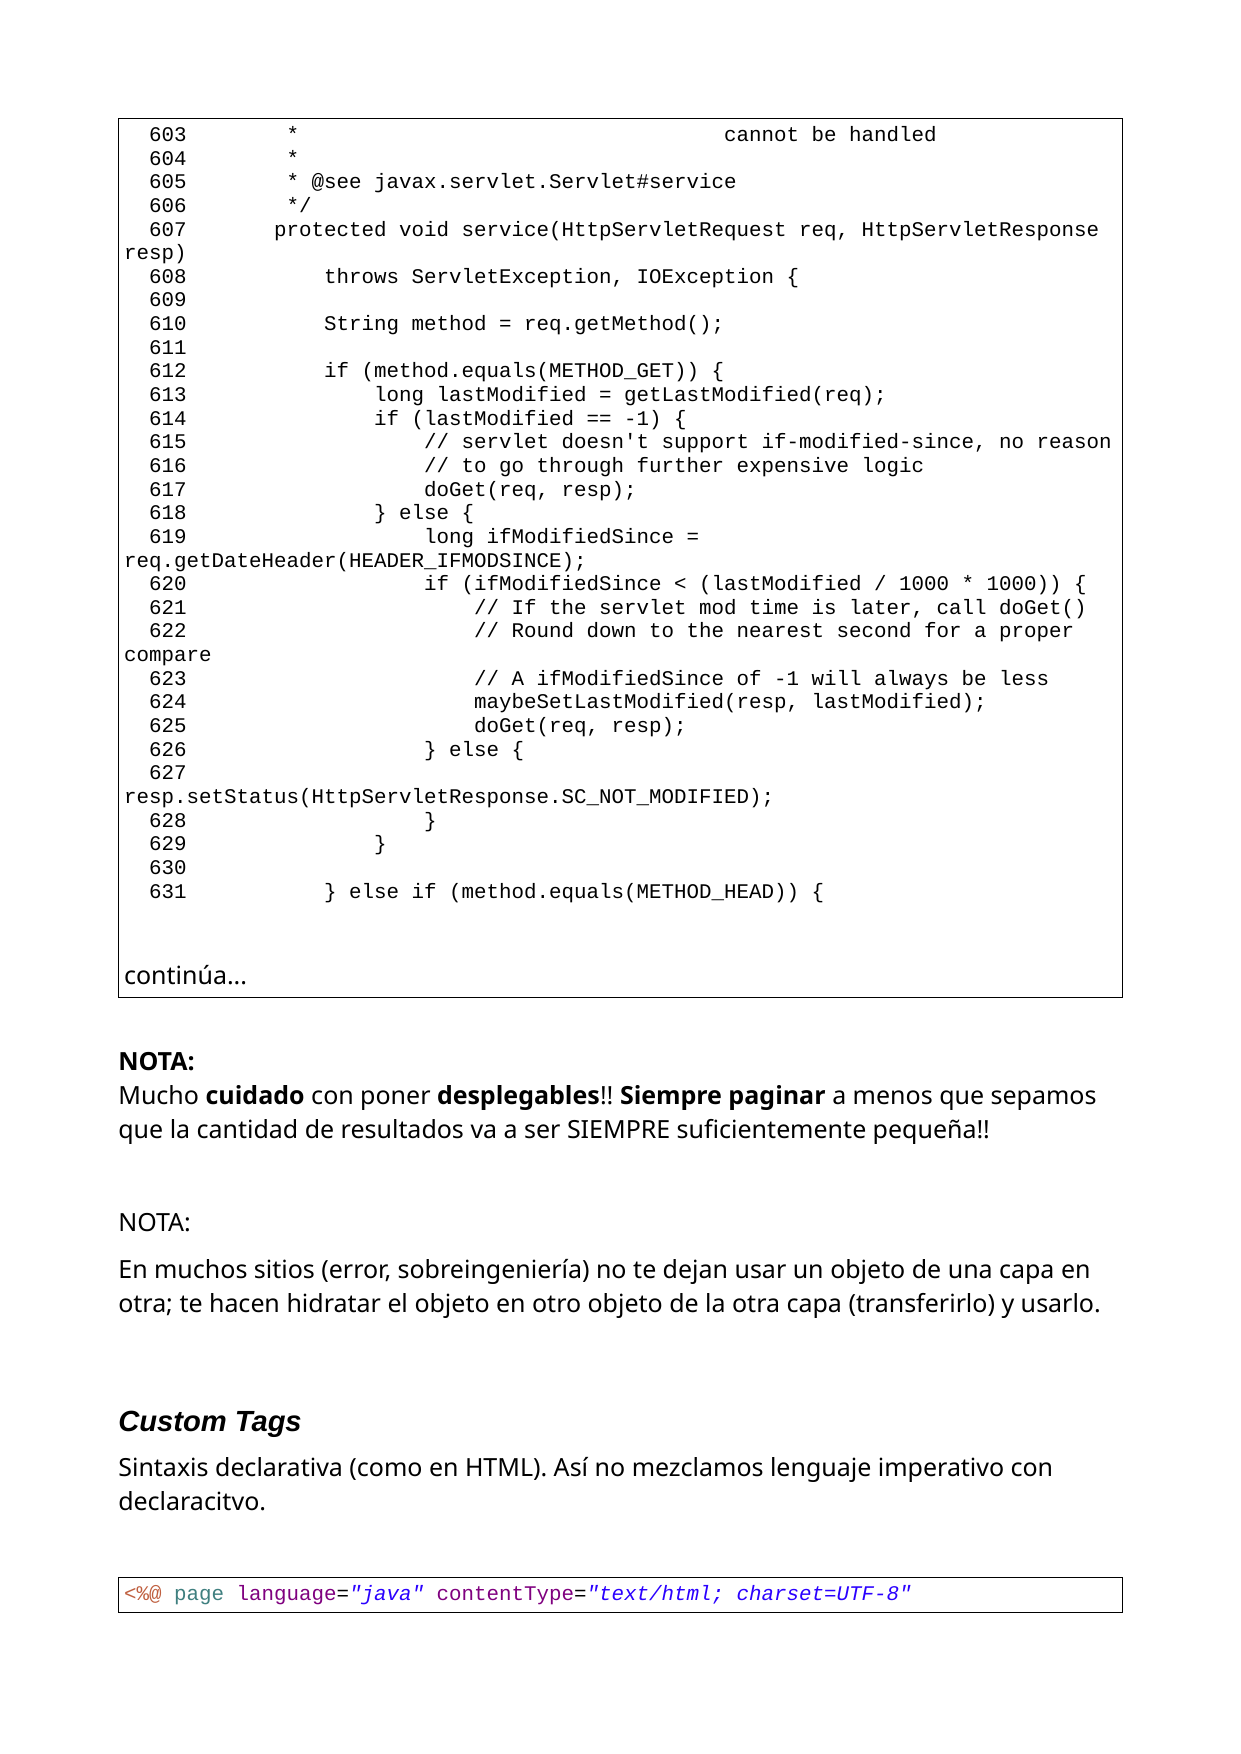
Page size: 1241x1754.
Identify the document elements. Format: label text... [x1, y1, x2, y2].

text En muchos sitios (error, sobreingeniería) no te dejan usar un objeto de una capa en otra; te hacen hidratar el objeto en otro objeto de la otra capa (transferirlo) y usarlo. [118, 1252, 1122, 1320]
text NOTA: [118, 1044, 1122, 1078]
text NOTA: [118, 1205, 1122, 1239]
text Sintaxis declarativa (como en HTML). Así no mezclamos lenguaje imperativo con declaracitvo. [118, 1450, 1122, 1518]
table_header <%@ page language="java" contentType="text/html; charset=UTF-8" [119, 1578, 1122, 1612]
table_header 603 * cannot be handled 604 * 605 * @see javax.servlet.Servlet#service 606 */ 607 protected void service(HttpServletRequest req, HttpServletResponse resp) 608 throws ServletException, IOException { 609 610 String method = req.getMethod(); 611 612 if (method.equals(METHOD_GET)) { 613 long lastModified = getLastModified(req); 614 if (lastModified == -1) { 615 // servlet doesn't support if-modified-since, no reason 616 // to go through further expensive logic 617 doGet(req, resp); 618 } else { 619 long ifModifiedSince = req.getDateHeader(HEADER_IFMODSINCE); 620 if (ifModifiedSince < (lastModified / 1000 * 1000)) { 621 // If the servlet mod time is later, call doGet() 622 // Round down to the nearest second for a proper compare 623 // A ifModifiedSince of -1 will always be less 624 maybeSetLastModified(resp, lastModified); 625 doGet(req, resp); 626 } else { 627 resp.setStatus(HttpServletResponse.SC_NOT_MODIFIED); 628 } 629 } 630 631 } else if (method.equals(METHOD_HEAD)) { continúa... [119, 119, 1122, 997]
text Mucho cuidado con poner desplegables!! Siempre paginar a menos que sepamos que la cantidad de resultados va a ser SIEMPRE suficientemente pequeña!! [118, 1078, 1122, 1146]
subtitle Custom Tags [118, 1404, 1122, 1437]
